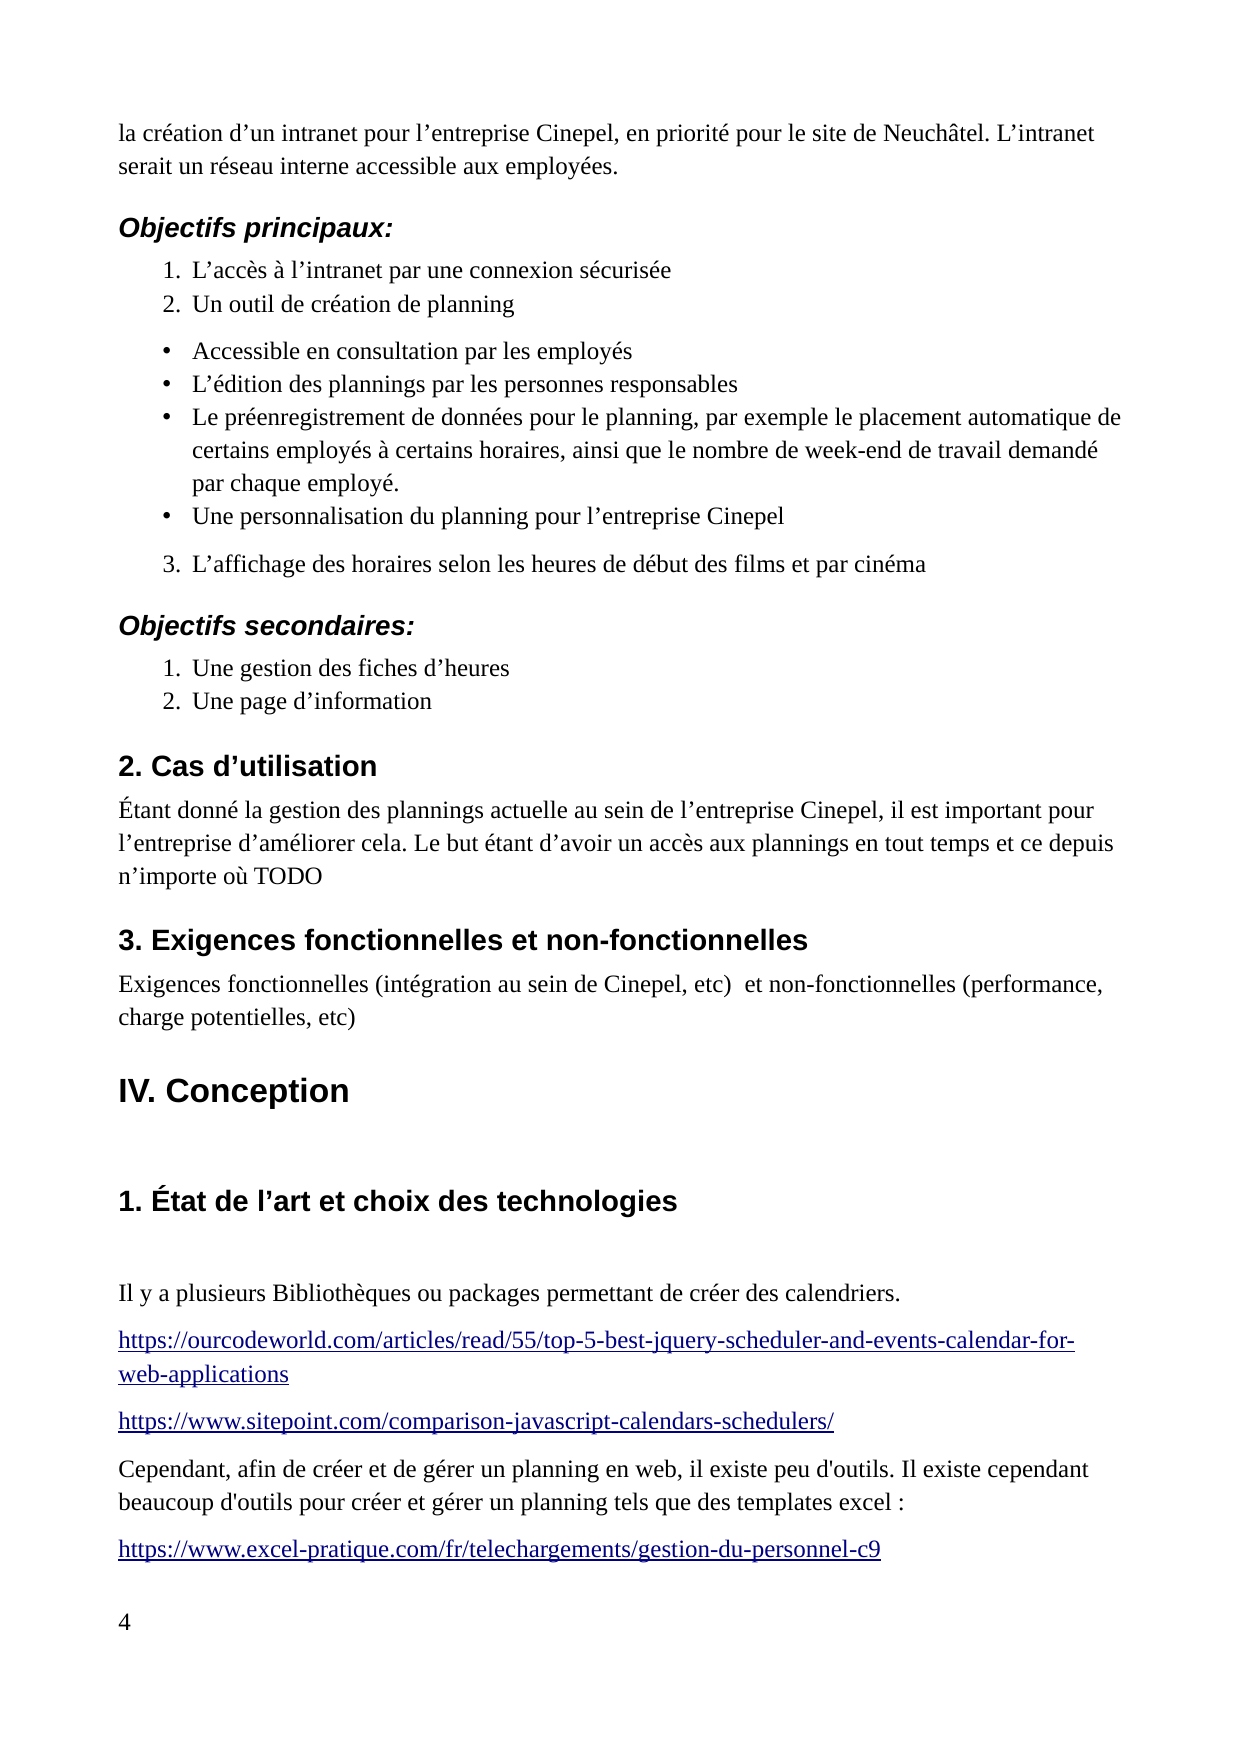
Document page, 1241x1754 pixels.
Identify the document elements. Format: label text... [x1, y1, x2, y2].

text https://www.sitepoint.com/comparison-javascript-calendars-schedulers/ [118, 1406, 1122, 1435]
text Cependant, afin de créer et de gérer un planning en web, il existe peu d'outils. Il existe cependant beaucoup d'outils pour créer et gérer un planning tels que des templates excel : [118, 1454, 1122, 1516]
text Il y a plusieurs Bibliothèques ou packages permettant de créer des calendriers. [118, 1278, 1122, 1307]
subtitle Objectifs principaux: [118, 211, 1122, 243]
list Une personnalisation du planning pour l’entreprise Cinepel [162, 501, 1122, 530]
text https://ourcodeworld.com/articles/read/55/top-5-best-jquery-scheduler-and-events-calendar-for-web-applications [118, 1326, 1122, 1387]
subtitle 3. Exigences fonctionnelles et non-fonctionnelles [118, 923, 1122, 957]
subtitle 2. Cas d’utilisation [118, 749, 1122, 782]
list Une gestion des fiches d’heures [162, 653, 1122, 682]
list L’édition des plannings par les personnes responsables [162, 369, 1122, 398]
list L’accès à l’intranet par une connexion sécurisée [162, 256, 1122, 284]
subtitle IV. Conception [118, 1071, 1122, 1109]
text Étant donné la gestion des plannings actuelle au sein de l’entreprise Cinepel, il est important pour l’entreprise d’améliorer cela. Le but étant d’avoir un accès aux plannings en tout temps et ce depuis n’importe où TODO [118, 795, 1122, 890]
text https://www.excel-pratique.com/fr/telechargements/gestion-du-personnel-c9 [118, 1534, 1122, 1563]
list Accessible en consultation par les employés [162, 336, 1122, 365]
list Le préenregistrement de données pour le planning, par exemple le placement automatique de certains employés à certains horaires, ainsi que le nombre de week-end de travail demandé par chaque employé. [162, 402, 1122, 497]
list Une page d’information [162, 686, 1122, 715]
list Un outil de création de planning [162, 289, 1122, 317]
list L’affichage des horaires selon les heures de début des films et par cinéma [162, 549, 1122, 578]
text la création d’un intranet pour l’entreprise Cinepel, en priorité pour le site de Neuchâtel. L’intranet serait un réseau interne accessible aux employées. [118, 118, 1122, 180]
text Exigences fonctionnelles (intégration au sein de Cinepel, etc) et non-fonctionnelles (performance, charge potentielles, etc) [118, 969, 1122, 1031]
subtitle Objectifs secondaires: [118, 609, 1122, 641]
subtitle 1. État de l’art et choix des technologies [118, 1184, 1122, 1218]
